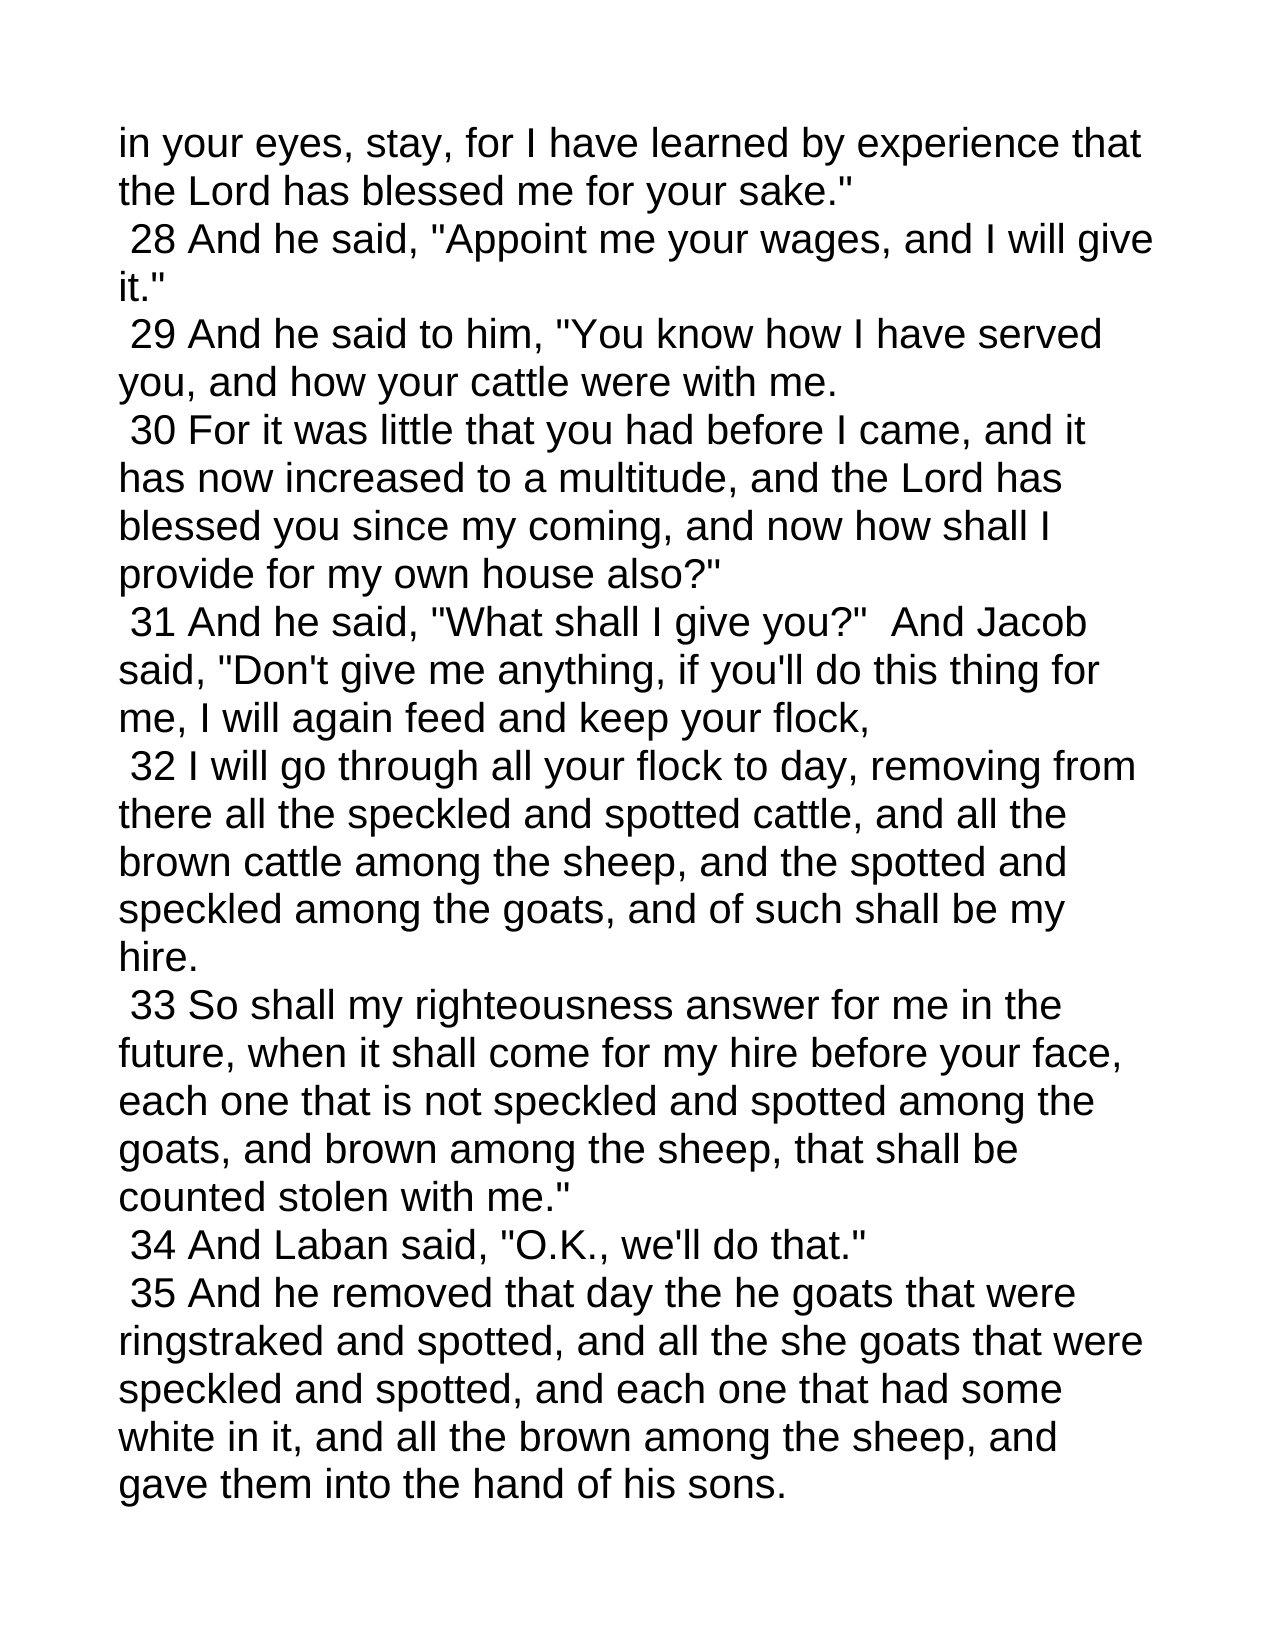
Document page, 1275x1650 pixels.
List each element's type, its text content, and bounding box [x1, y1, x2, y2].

text 31 And he said, "What shall I give you?" And Jacob said, "Don't give me anything, if you'll do this thing for me, I will again feed and keep your flock, [118, 597, 1157, 741]
text 30 For it was little that you had before I came, and it has now increased to a multitude, and the Lord has blessed you since my coming, and now how shall I provide for my own house also?" [118, 406, 1157, 597]
text 34 And Laban said, "O.K., we'll do that." [118, 1220, 1157, 1268]
text 28 And he said, "Appoint me your wages, and I will give it." [118, 214, 1157, 310]
text 33 So shall my righteousness answer for me in the future, when it shall come for my hire before your face, each one that is not speckled and spotted among the goats, and brown among the sheep, that shall be counted stolen with me." [118, 981, 1157, 1220]
text 32 I will go through all your flock to day, removing from there all the speckled and spotted cattle, and all the brown cattle among the sheep, and the spotted and speckled among the goats, and of such shall be my hire. [118, 741, 1157, 981]
text 35 And he removed that day the he goats that were ringstraked and spotted, and all the she goats that were speckled and spotted, and each one that had some white in it, and all the brown among the sheep, and gave them into the hand of his sons. [118, 1268, 1157, 1508]
text 29 And he said to him, "You know how I have served you, and how your cattle were with me. [118, 310, 1157, 406]
text in your eyes, stay, for I have learned by experience that the Lord has blessed me for your sake." [118, 118, 1157, 214]
